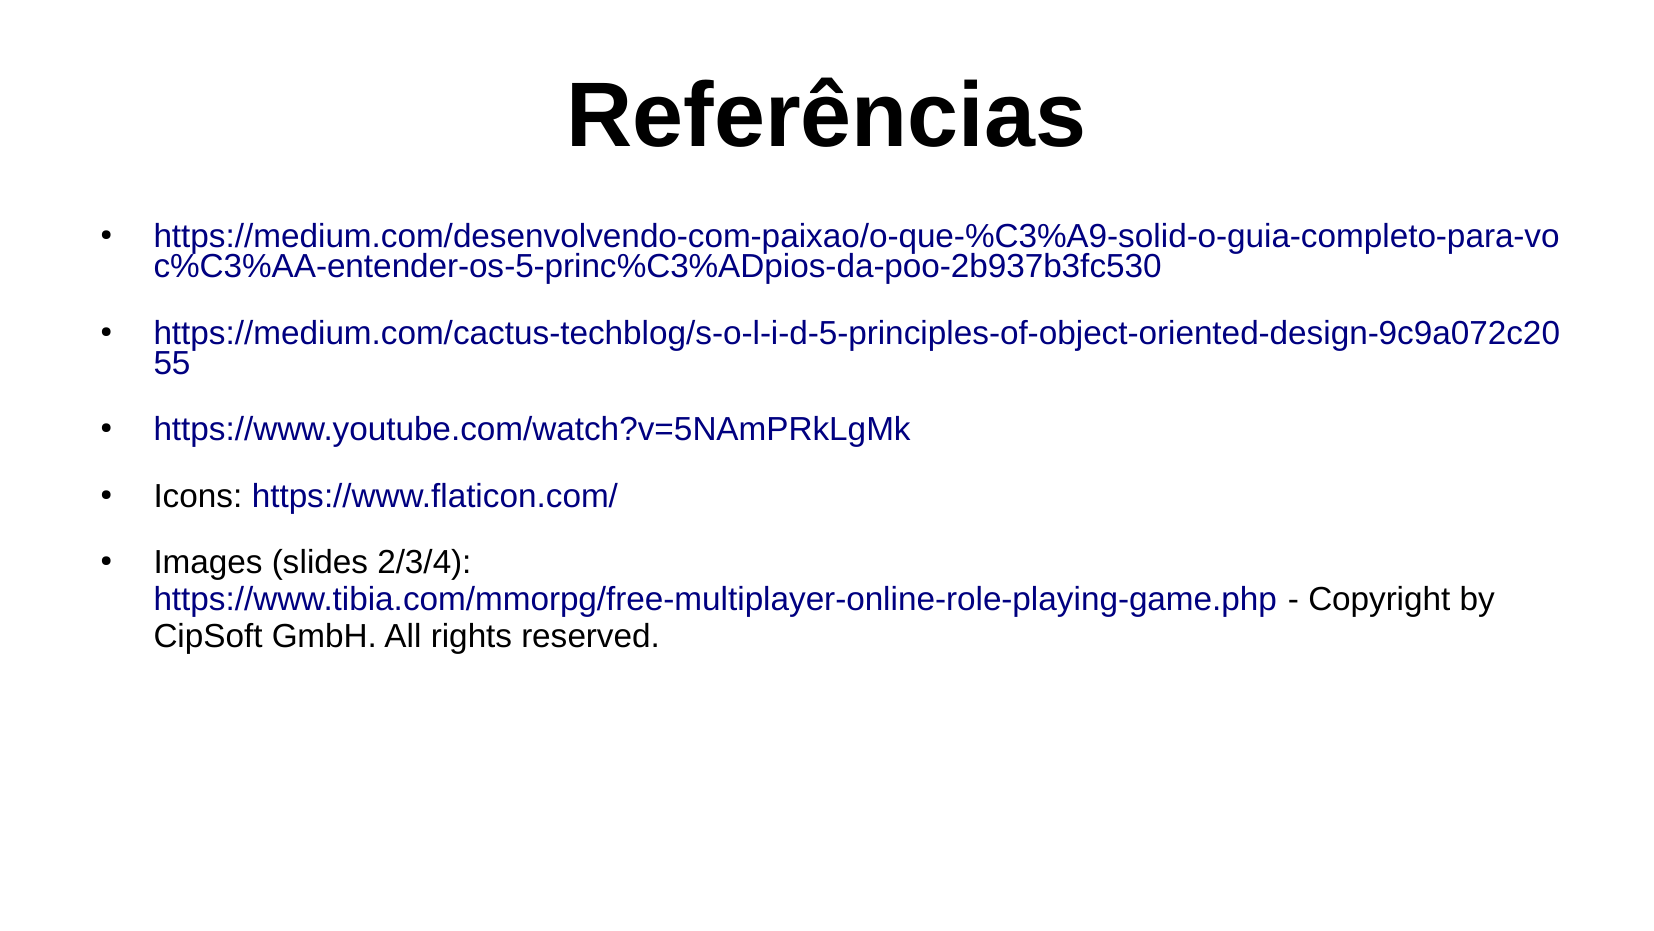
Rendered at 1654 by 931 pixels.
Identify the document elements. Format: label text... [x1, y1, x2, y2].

list https://medium.com/desenvolvendo-com-paixao/o-que-%C3%A9-solid-o-guia-completo-para-voc%C3%AA-entender-os-5-princ%C3%ADpios-da-poo-2b937b3fc530 https://medium.com/cactus-techblog/s-o-l-i-d-5-principles-of-object-oriented-design-9c9a072c2055 https://www.youtube.com/watch?v=5NAmPRkLgMk Icons: https://www.flaticon.com/ Images (slides 2/3/4): https://www.tibia.com/mmorpg/free-multiplayer-online-role-playing-game.php - Copyright by CipSoft GmbH. All rights reserved. [82, 217, 1571, 758]
title Referências [82, 37, 1571, 193]
